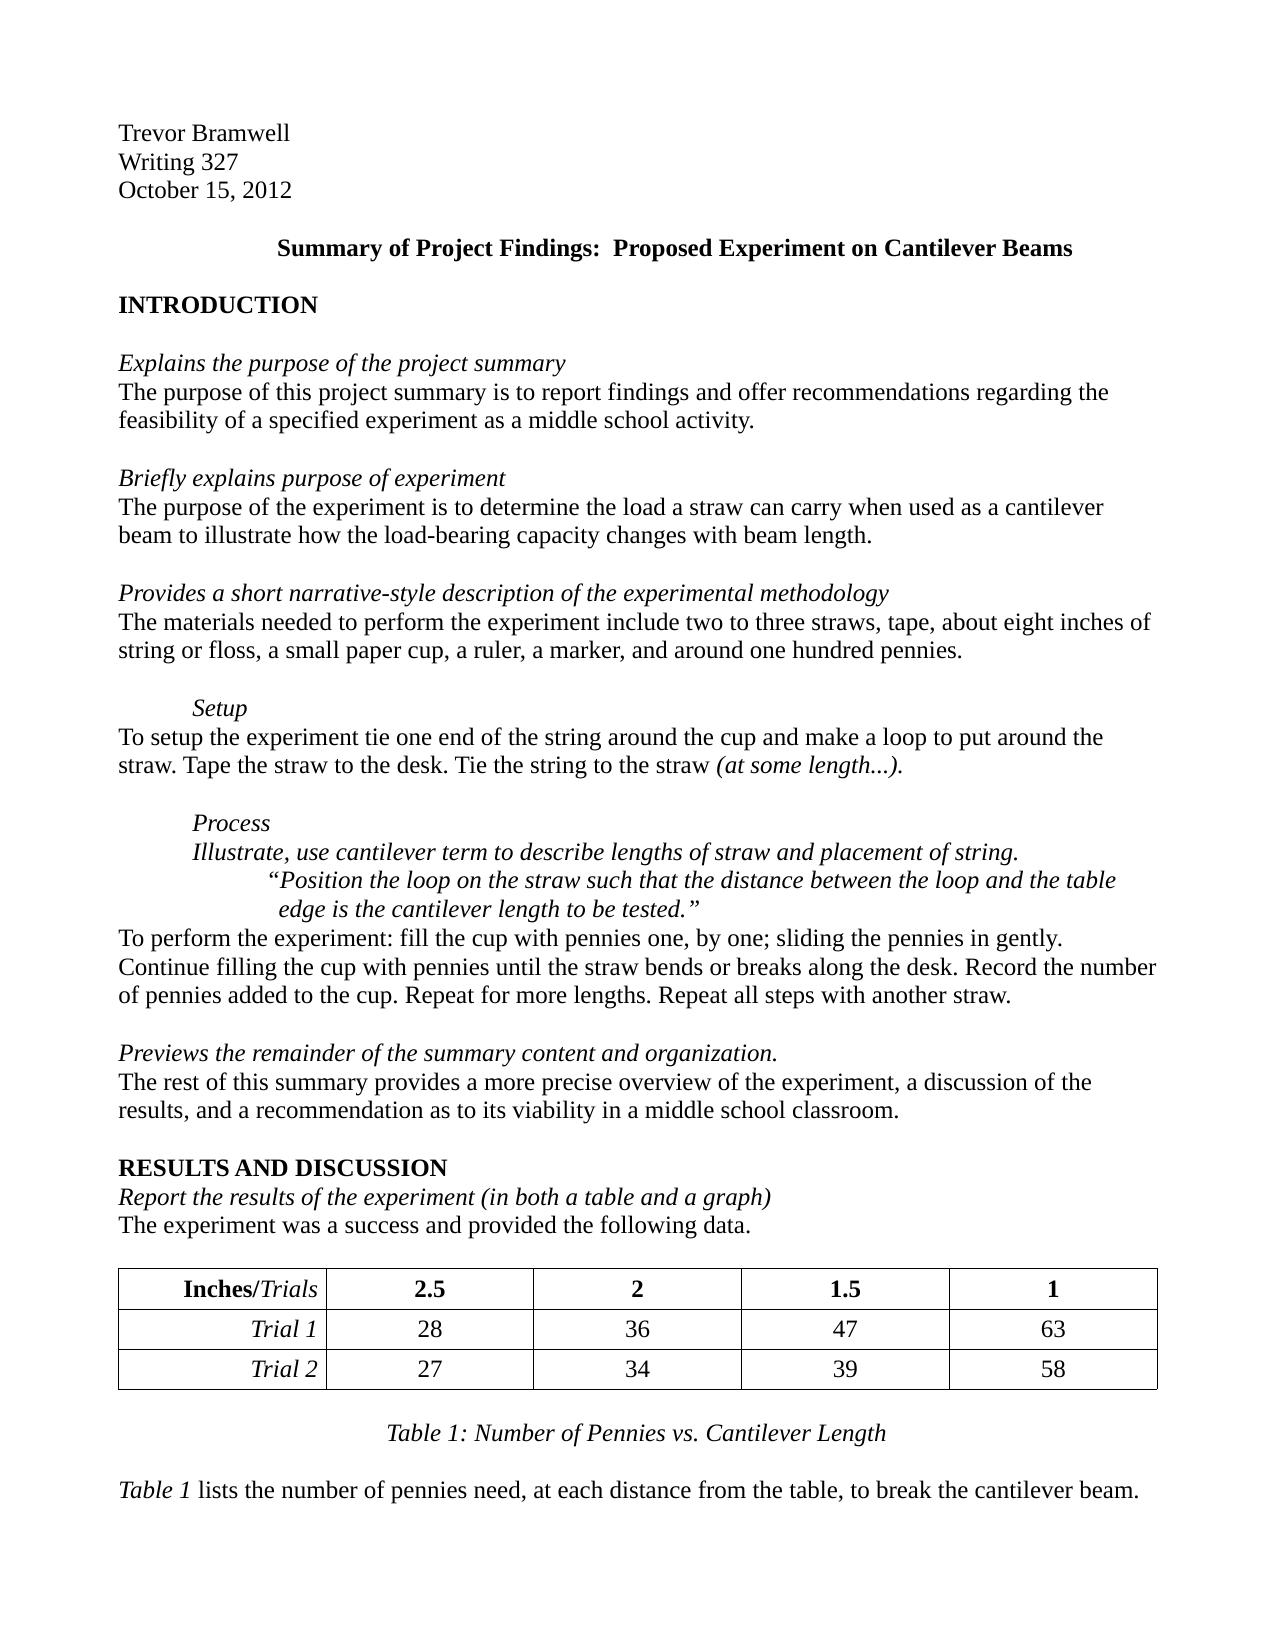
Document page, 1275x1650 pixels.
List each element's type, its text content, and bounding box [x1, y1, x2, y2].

list Explains the purpose of the project summary [118, 348, 1157, 377]
list INTRODUCTION [118, 291, 1157, 319]
text Writing 327 [118, 147, 1157, 176]
text The purpose of the experiment is to determine the load a straw can carry when used as a cantilever beam to illustrate how the load-bearing capacity changes with beam length. [118, 492, 1157, 549]
list The materials needed to perform the experiment include two to three straws, tape, about eight inches of string or floss, a small paper cup, a ruler, a marker, and around one hundred pennies. [118, 607, 1157, 664]
text Table 1 lists the number of pennies need, at each distance from the table, to break the cantilever beam. [118, 1475, 1157, 1504]
table_cell 47 [742, 1310, 949, 1349]
table_cell Trial 2 [119, 1350, 326, 1389]
list Provides a short narrative-style description of the experimental methodology [118, 578, 1157, 607]
list Previews the remainder of the summary content and organization. [118, 1038, 1157, 1067]
table_header 2 [534, 1269, 741, 1308]
table_cell 34 [534, 1350, 741, 1389]
table_cell 39 [742, 1350, 949, 1389]
list The purpose of this project summary is to report findings and offer recommendations regarding the feasibility of a specified experiment as a middle school activity. [118, 377, 1157, 434]
table_header 2.5 [327, 1269, 533, 1308]
list The experiment was a success and provided the following data. [118, 1211, 1157, 1239]
text Table 1: Number of Pennies vs. Cantilever Length [118, 1418, 1157, 1447]
list Illustrate, use cantilever term to describe lengths of straw and placement of string. [118, 837, 1157, 866]
text October 15, 2012 [118, 176, 1157, 204]
table_header 1 [950, 1269, 1157, 1308]
list Setup [118, 693, 1157, 722]
list To perform the experiment: fill the cup with pennies one, by one; sliding the pennies in gently. Continue filling the cup with pennies until the straw bends or breaks along the desk. Record the number of pennies added to the cup. Repeat for more lengths. Repeat all steps with another straw. [118, 923, 1157, 1009]
text “Position the loop on the straw such that the distance between the loop and the table edge is the cantilever length to be tested.” [118, 866, 1157, 923]
table_cell 63 [950, 1310, 1157, 1349]
table_cell Trial 1 [119, 1310, 326, 1349]
list RESULTS AND DISCUSSION [118, 1153, 1157, 1182]
list Report the results of the experiment (in both a table and a graph) [118, 1182, 1157, 1211]
list Briefly explains purpose of experiment [118, 463, 1157, 492]
list Summary of Project Findings: Proposed Experiment on Cantilever Beams [193, 233, 1157, 262]
table_cell 27 [327, 1350, 533, 1389]
table_header Inches/Trials [119, 1269, 326, 1308]
table_cell 36 [534, 1310, 741, 1349]
list To setup the experiment tie one end of the string around the cup and make a loop to put around the straw. Tape the straw to the desk. Tie the string to the straw (at some length...). [118, 722, 1157, 779]
table_header 1.5 [742, 1269, 949, 1308]
list Process [118, 808, 1157, 837]
list The rest of this summary provides a more precise overview of the experiment, a discussion of the results, and a recommendation as to its viability in a middle school classroom. [118, 1067, 1157, 1124]
table_cell 28 [327, 1310, 533, 1349]
table_cell 58 [950, 1350, 1157, 1389]
text Trevor Bramwell [118, 118, 1157, 147]
